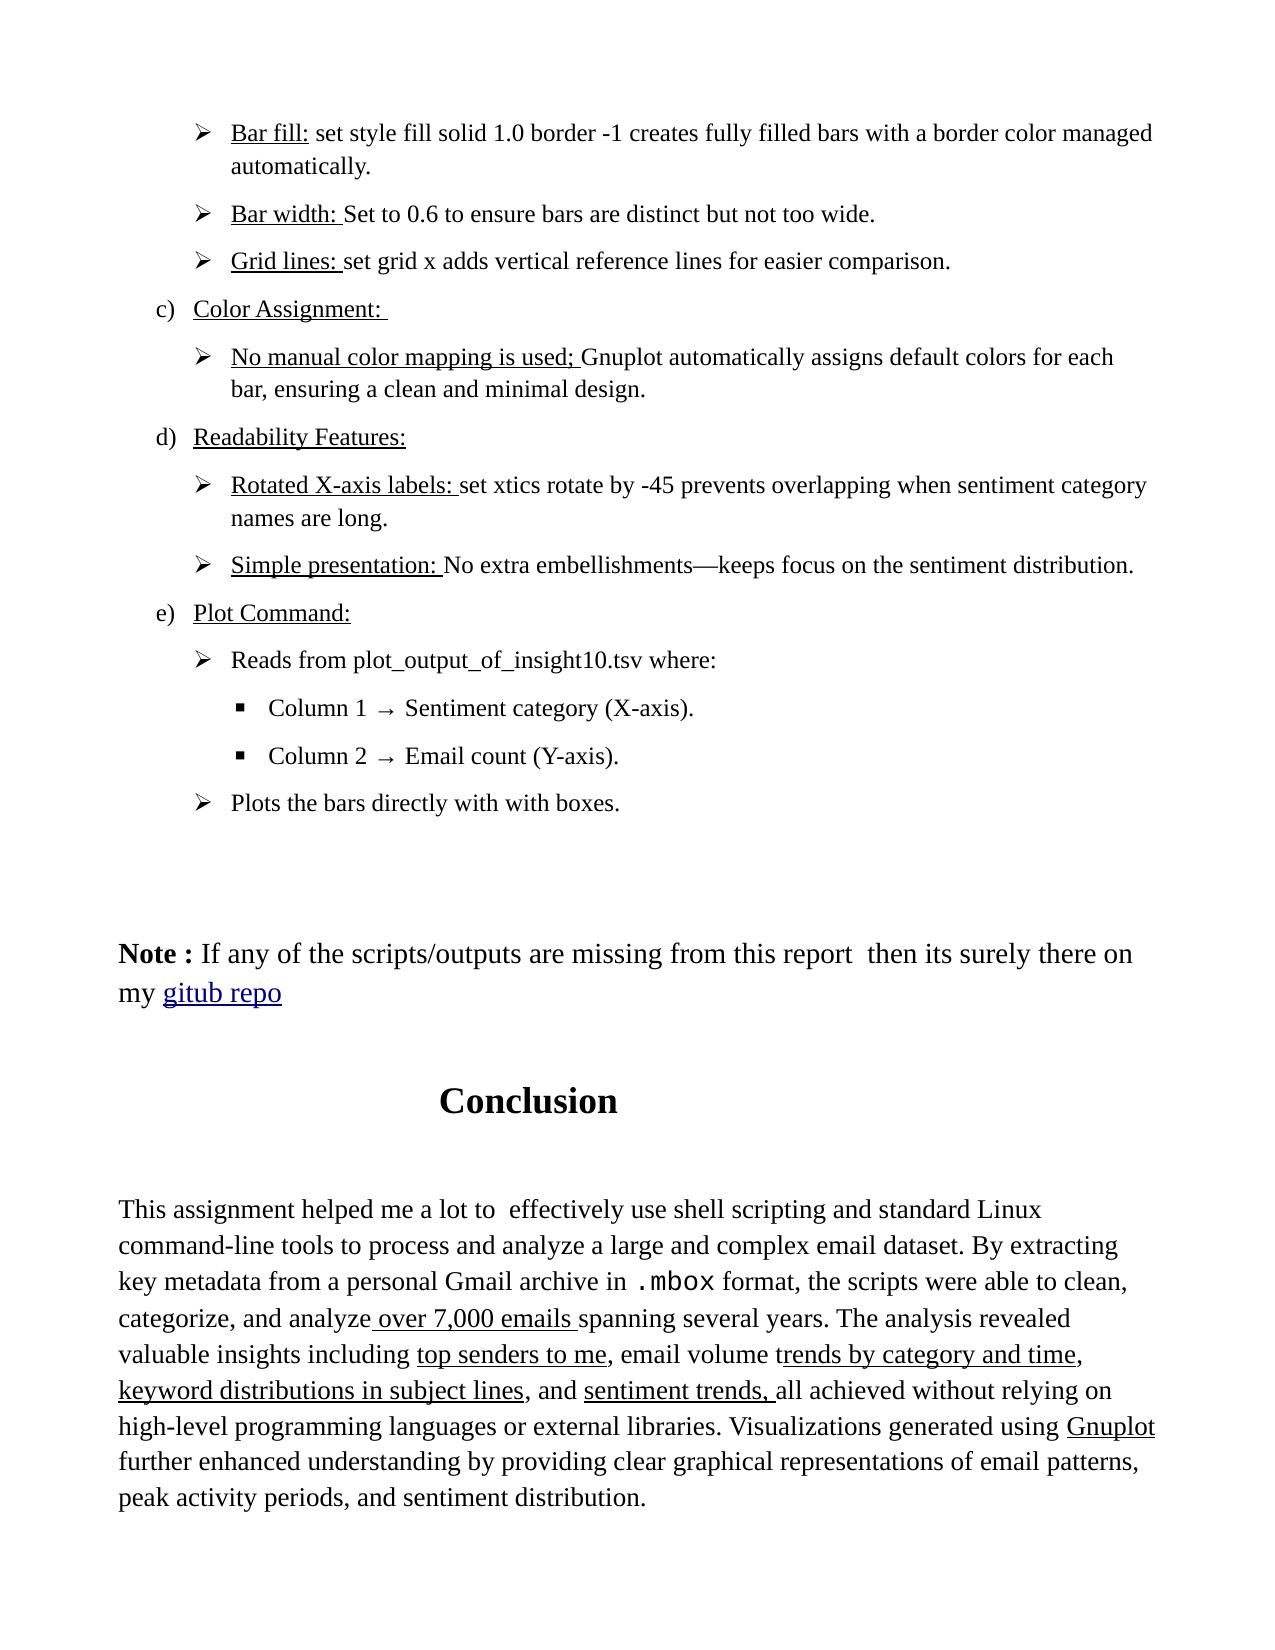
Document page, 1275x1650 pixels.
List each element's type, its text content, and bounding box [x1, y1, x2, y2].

list Plot Command: [156, 598, 1157, 627]
list Color Assignment: [156, 294, 1157, 323]
text Conclusion [118, 1079, 1157, 1122]
list Column 2 → Email count (Y-axis). [231, 741, 1157, 769]
list Column 1 → Sentiment category (X-axis). [231, 693, 1157, 722]
list No manual color mapping is used; Gnuplot automatically assigns default colors for each bar, ensuring a clean and minimal design. [193, 342, 1157, 403]
list Grid lines: set grid x adds vertical reference lines for easier comparison. [193, 246, 1157, 275]
list Plots the bars directly with with boxes. [193, 788, 1157, 817]
list Reads from plot_output_of_insight10.tsv where: [193, 646, 1157, 674]
text This assignment helped me a lot to effectively use shell scripting and standard Linux command-line tools to process and analyze a large and complex email dataset. By extracting key metadata from a personal Gmail archive in .mbox format, the scripts were able to clean, categorize, and analyze over 7,000 emails spanning several years. The analysis revealed valuable insights including top senders to me, email volume trends by category and time, keyword distributions in subject lines, and sentiment trends, all achieved without relying on high-level programming languages or external libraries. Visualizations generated using Gnuplot further enhanced understanding by providing clear graphical representations of email patterns, peak activity periods, and sentiment distribution. [118, 1193, 1157, 1512]
list Readability Features: [156, 422, 1157, 451]
list Bar width: Set to 0.6 to ensure bars are distinct but not too wide. [193, 199, 1157, 227]
list Simple presentation: No extra embellishments—keeps focus on the sentiment distribution. [193, 550, 1157, 579]
list Bar fill: set style fill solid 1.0 border -1 creates fully filled bars with a border color managed automatically. [193, 118, 1157, 180]
text Note : If any of the scripts/outputs are missing from this report then its surely there on my gitub repo [118, 937, 1157, 1009]
list Rotated X-axis labels: set xtics rotate by -45 prevents overlapping when sentiment category names are long. [193, 470, 1157, 532]
